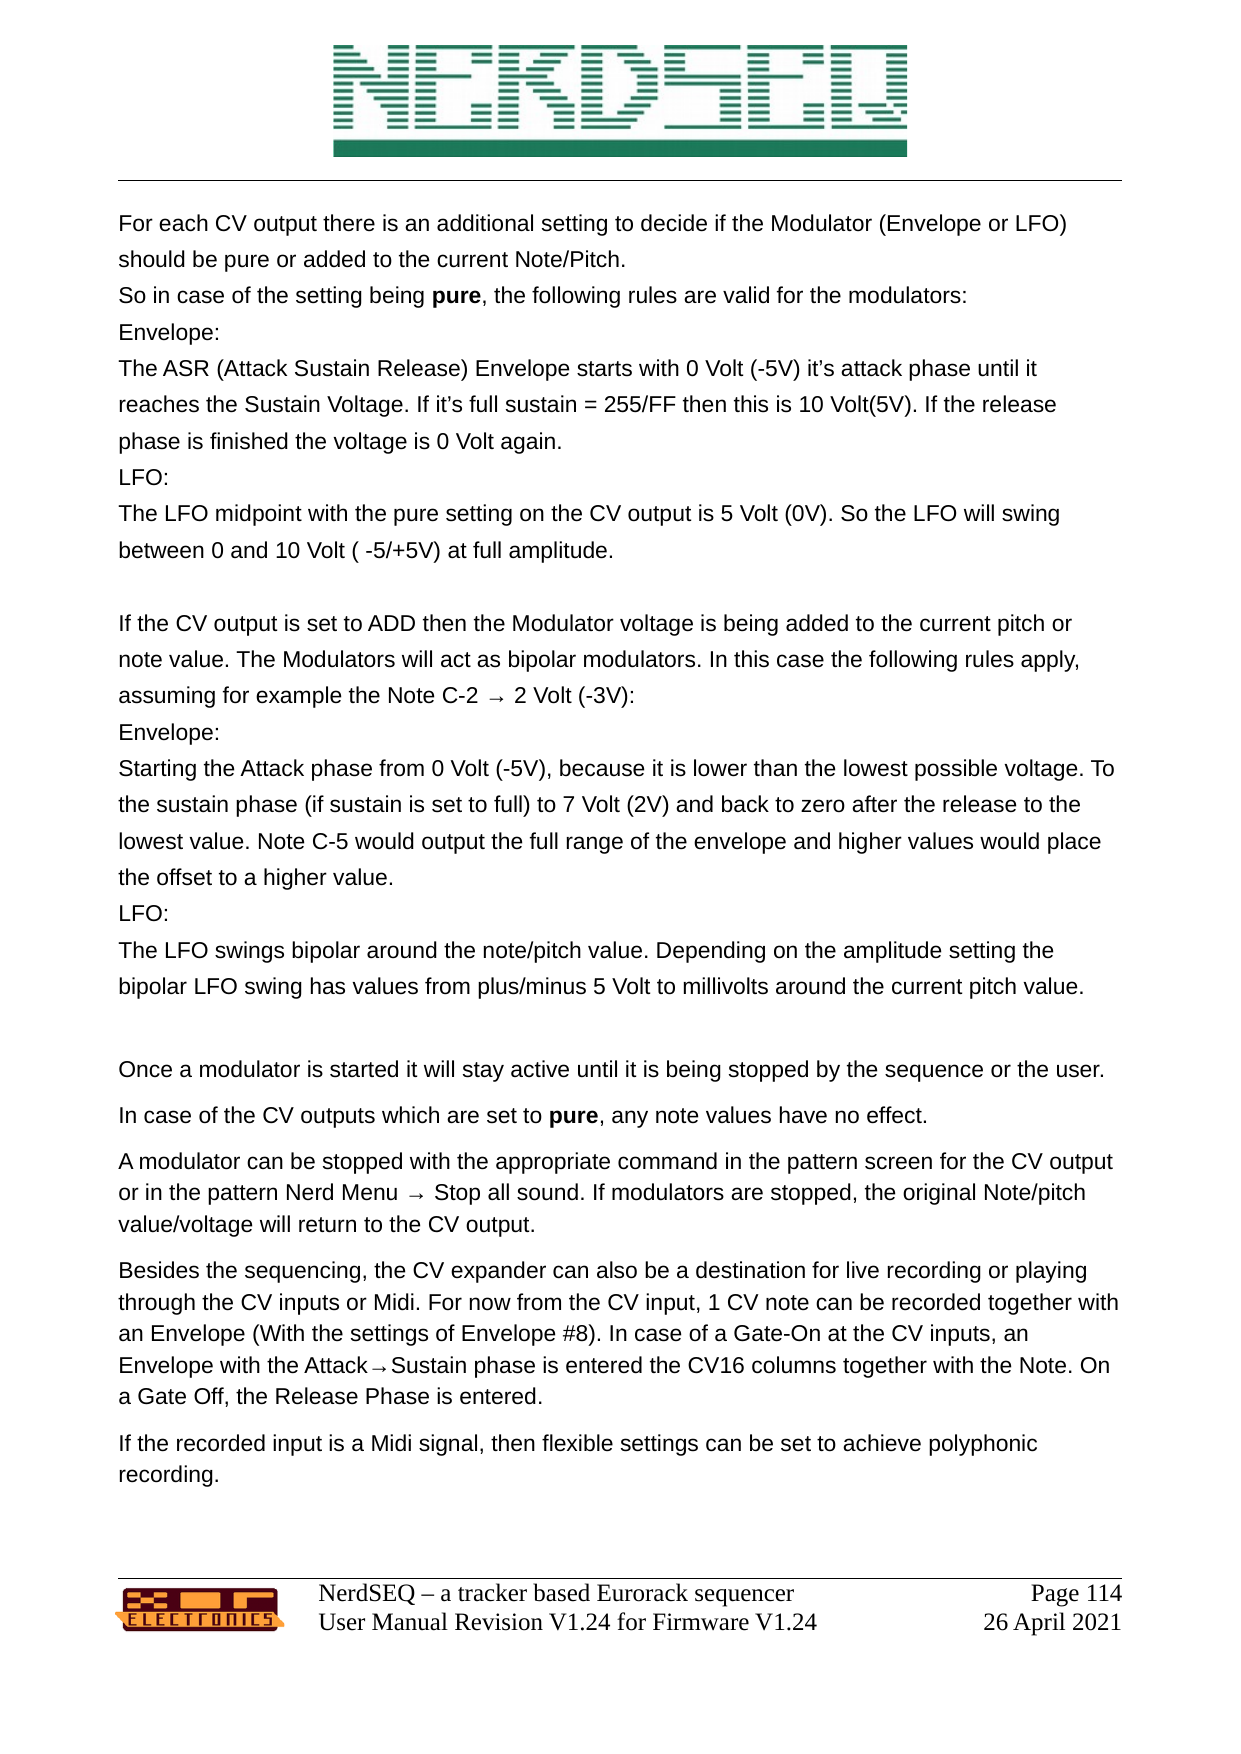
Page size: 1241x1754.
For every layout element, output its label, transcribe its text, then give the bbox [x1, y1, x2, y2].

text For each CV output there is an additional setting to decide if the Modulator (Envelope or LFO) should be pure or added to the current Note/Pitch. [118, 209, 1122, 272]
text A modulator can be stopped with the appropriate command in the pattern screen for the CV output or in the pattern Nerd Menu → Stop all sound. If modulators are stopped, the original Note/pitch value/voltage will return to the CV output. [118, 1148, 1122, 1237]
text If the recorded input is a Midi signal, then flexible settings can be set to achieve polyphonic recording. [118, 1429, 1122, 1487]
text Starting the Attack phase from 0 Volt (-5V), because it is lower than the lowest possible voltage. To the sustain phase (if sustain is set to full) to 7 Volt (2V) and back to zero after the release to the lowest value. Note C-5 would output the full range of the envelope and higher values would place the offset to a higher value. [118, 755, 1122, 890]
text If the CV output is set to ADD then the Modulator voltage is being added to the current pitch or note value. The Modulators will act as bipolar modulators. In this case the following rules apply, assuming for example the Note C-2 → 2 Volt (-3V): [118, 609, 1122, 708]
text Envelope: [118, 319, 1122, 345]
text LFO: [118, 900, 1122, 927]
text In case of the CV outputs which are set to pure, any note values have no effect. [118, 1102, 1122, 1128]
text So in case of the setting being pure, the following rules are valid for the modulators: [118, 282, 1122, 309]
text The LFO swings bipolar around the note/pitch value. Depending on the amplitude setting the bipolar LFO swing has values from plus/minus 5 Volt to millivolts around the current pitch value. [118, 937, 1122, 999]
text LFO: [118, 464, 1122, 490]
text Besides the sequencing, the CV expander can also be a destination for live recording or playing through the CV inputs or Midi. For now from the CV input, 1 CV note can be recorded together with an Envelope (With the settings of Envelope #8). In case of a Gate-On at the CV inputs, an Envelope with the Attack→Sustain phase is entered the CV16 columns together with the Note. On a Gate Off, the Release Phase is entered. [118, 1257, 1122, 1410]
picture [115, 1584, 285, 1634]
picture [333, 45, 908, 157]
text The LFO midpoint with the pure setting on the CV output is 5 Volt (0V). So the LFO will swing between 0 and 10 Volt ( -5/+5V) at full amplitude. [118, 500, 1122, 563]
text Once a modulator is started it will stay active until it is being stopped by the sequence or the user. [118, 1056, 1122, 1082]
text Envelope: [118, 718, 1122, 745]
text The ASR (Attack Sustain Release) Envelope starts with 0 Volt (-5V) it’s attack phase until it reaches the Sustain Voltage. If it’s full sustain = 255/FF then this is 10 Volt(5V). If the release phase is finished the voltage is 0 Volt again. [118, 355, 1122, 454]
